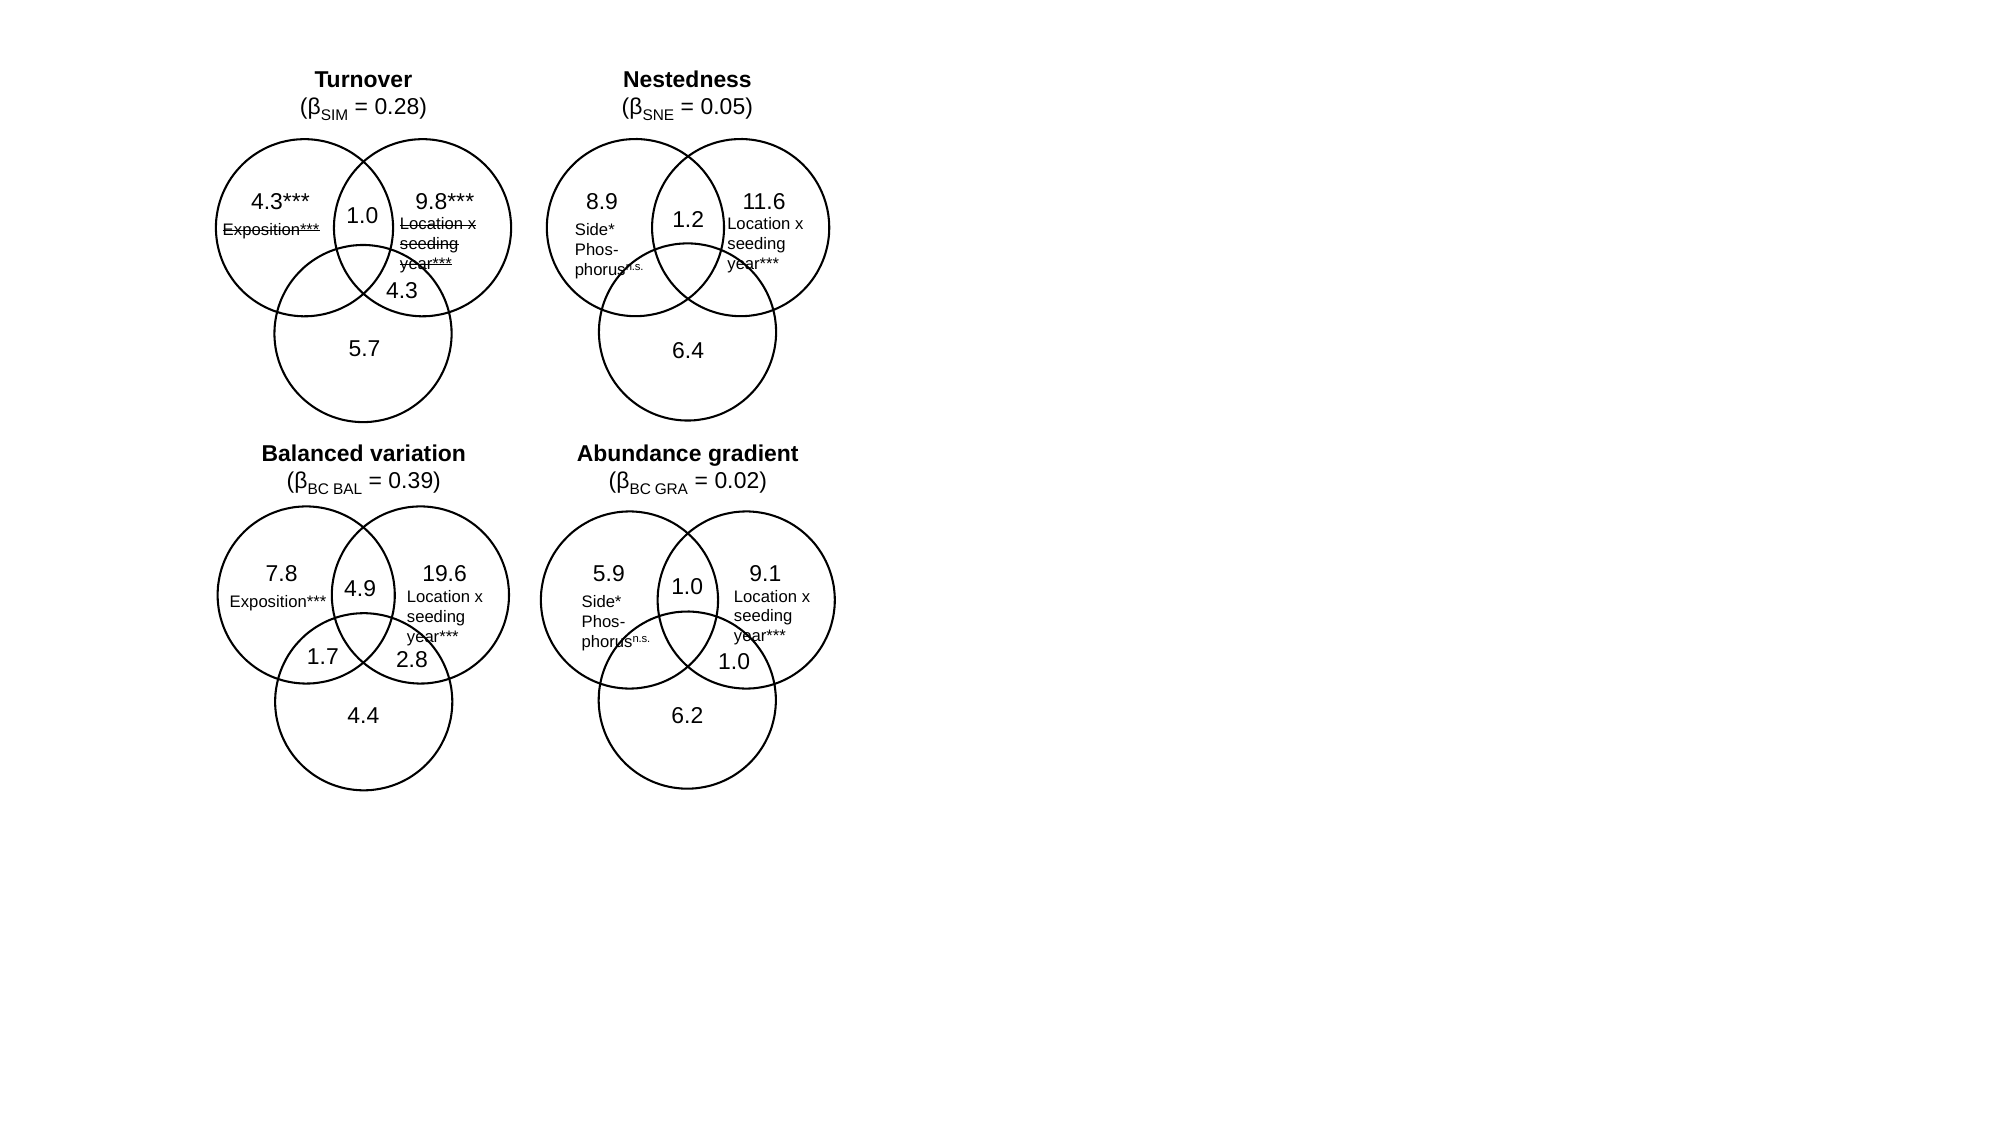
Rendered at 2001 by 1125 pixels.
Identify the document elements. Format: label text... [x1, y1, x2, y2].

text_box Location x seeding year*** [385, 250, 418, 267]
text_box Side* Phos-phorusn.s. [613, 248, 667, 287]
text_box 9.8*** [400, 178, 491, 205]
text_box 1.0 [703, 639, 771, 683]
text_box 5.7 [333, 325, 402, 369]
text_box 19.6 [407, 551, 489, 577]
text_box Location x seeding year*** [391, 619, 421, 637]
text_box Location x seeding year*** [712, 205, 843, 282]
text_box 7.8 [250, 551, 317, 583]
text_box Exposition*** [207, 211, 338, 248]
text_box Side* Phos-phorusn.s. [611, 614, 673, 660]
text_box Abundance gradient (βBC GRA = 0.02) [528, 430, 868, 502]
text_box 1.7 [291, 633, 360, 677]
text_box Balanced variation (βBC BAL = 0.39) [200, 430, 528, 502]
text_box 2.8 [381, 637, 449, 681]
text_box 6.4 [657, 328, 727, 372]
text_box 5.9 [577, 551, 644, 583]
text_box 11.6 [727, 178, 809, 205]
text_box Side* Phos-phorusn.s. [566, 583, 673, 660]
text_box 4.4 [332, 692, 401, 736]
text_box 9.1 [734, 551, 816, 577]
text_box Nestedness (βSNE = 0.05) [527, 57, 867, 128]
text_box 6.2 [656, 692, 725, 736]
text_box Location x seeding year*** [719, 619, 748, 639]
text_box Exposition*** [214, 583, 345, 621]
text_box Side* Phos-phorusn.s. [559, 211, 667, 287]
text_box Location x seeding year*** [719, 577, 849, 654]
text_box 8.9 [571, 178, 637, 211]
text_box Location x seeding year*** [391, 577, 522, 654]
text_box 1.0 [656, 564, 724, 608]
text_box 1.2 [657, 197, 725, 241]
text_box Location x seeding year*** [385, 205, 515, 282]
text_box 4.3 [370, 267, 439, 311]
text_box Location x seeding year*** [712, 249, 758, 282]
text_box 4.9 [329, 566, 397, 609]
text_box 4.3*** [236, 178, 330, 211]
text_box 1.0 [331, 193, 399, 237]
text_box Turnover (βSIM = 0.28) [200, 57, 527, 128]
